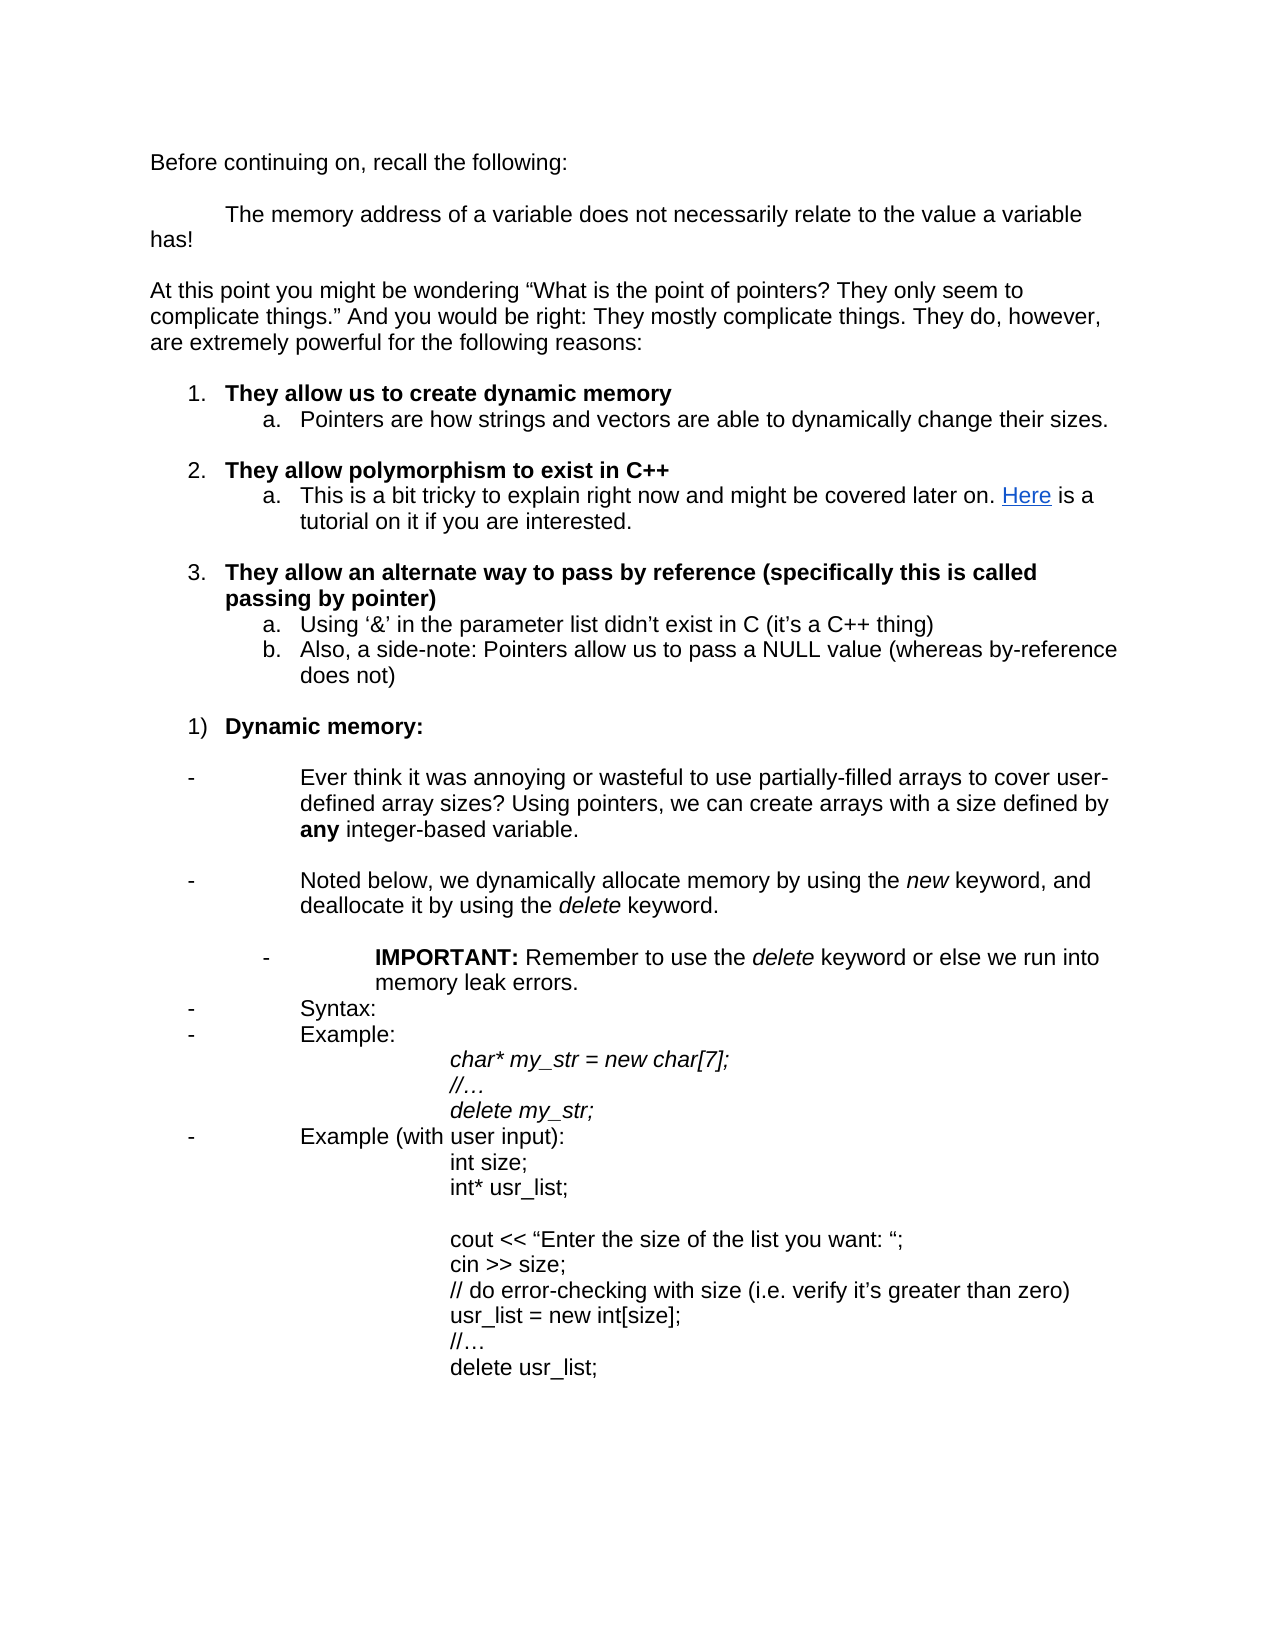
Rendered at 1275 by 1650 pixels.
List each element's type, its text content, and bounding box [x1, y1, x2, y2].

text delete my_str; [450, 1098, 1125, 1124]
text Before continuing on, recall the following: [150, 150, 1125, 176]
list Dynamic memory: [187, 714, 1125, 739]
text // do error-checking with size (i.e. verify it’s greater than zero) [375, 1277, 1125, 1303]
text int size; [375, 1149, 1125, 1175]
list Ever think it was annoying or wasteful to use partially-filled arrays to cover user-defined array sizes? Using pointers, we can create arrays with a size defined by any integer-based variable. [187, 765, 1125, 842]
list Example: [187, 1021, 1125, 1047]
text The memory address of a variable does not necessarily relate to the value a variable has! [150, 201, 1125, 252]
text //… [450, 1072, 1125, 1098]
text delete usr_list; [375, 1354, 1125, 1380]
text char* my_str = new char[7]; [450, 1047, 1125, 1072]
text int* usr_list; [375, 1175, 1125, 1201]
list They allow an alternate way to pass by reference (specifically this is called passing by pointer) [187, 560, 1125, 611]
text At this point you might be wondering “What is the point of pointers? They only seem to complicate things.” And you would be right: They mostly complicate things. They do, however, are extremely powerful for the following reasons: [150, 278, 1125, 355]
list They allow us to create dynamic memory [187, 381, 1125, 406]
text usr_list = new int[size]; [375, 1303, 1125, 1329]
list Syntax: [187, 996, 1125, 1021]
list This is a bit tricky to explain right now and might be covered later on. Here is a tutorial on it if you are interested. [262, 483, 1125, 534]
list Noted below, we dynamically allocate memory by using the new keyword, and deallocate it by using the delete keyword. [187, 867, 1125, 919]
list Also, a side-note: Pointers allow us to pass a NULL value (whereas by-reference does not) [262, 637, 1125, 688]
list IMPORTANT: Remember to use the delete keyword or else we run into memory leak errors. [262, 944, 1125, 996]
list Using ‘&’ in the parameter list didn’t exist in C (it’s a C++ thing) [262, 611, 1125, 637]
list They allow polymorphism to exist in C++ [187, 457, 1125, 483]
list Example (with user input): [187, 1124, 1125, 1149]
text cout << “Enter the size of the list you want: “; [375, 1226, 1125, 1252]
text cin >> size; [375, 1252, 1125, 1277]
list Pointers are how strings and vectors are able to dynamically change their sizes. [262, 406, 1125, 432]
text //… [375, 1329, 1125, 1354]
